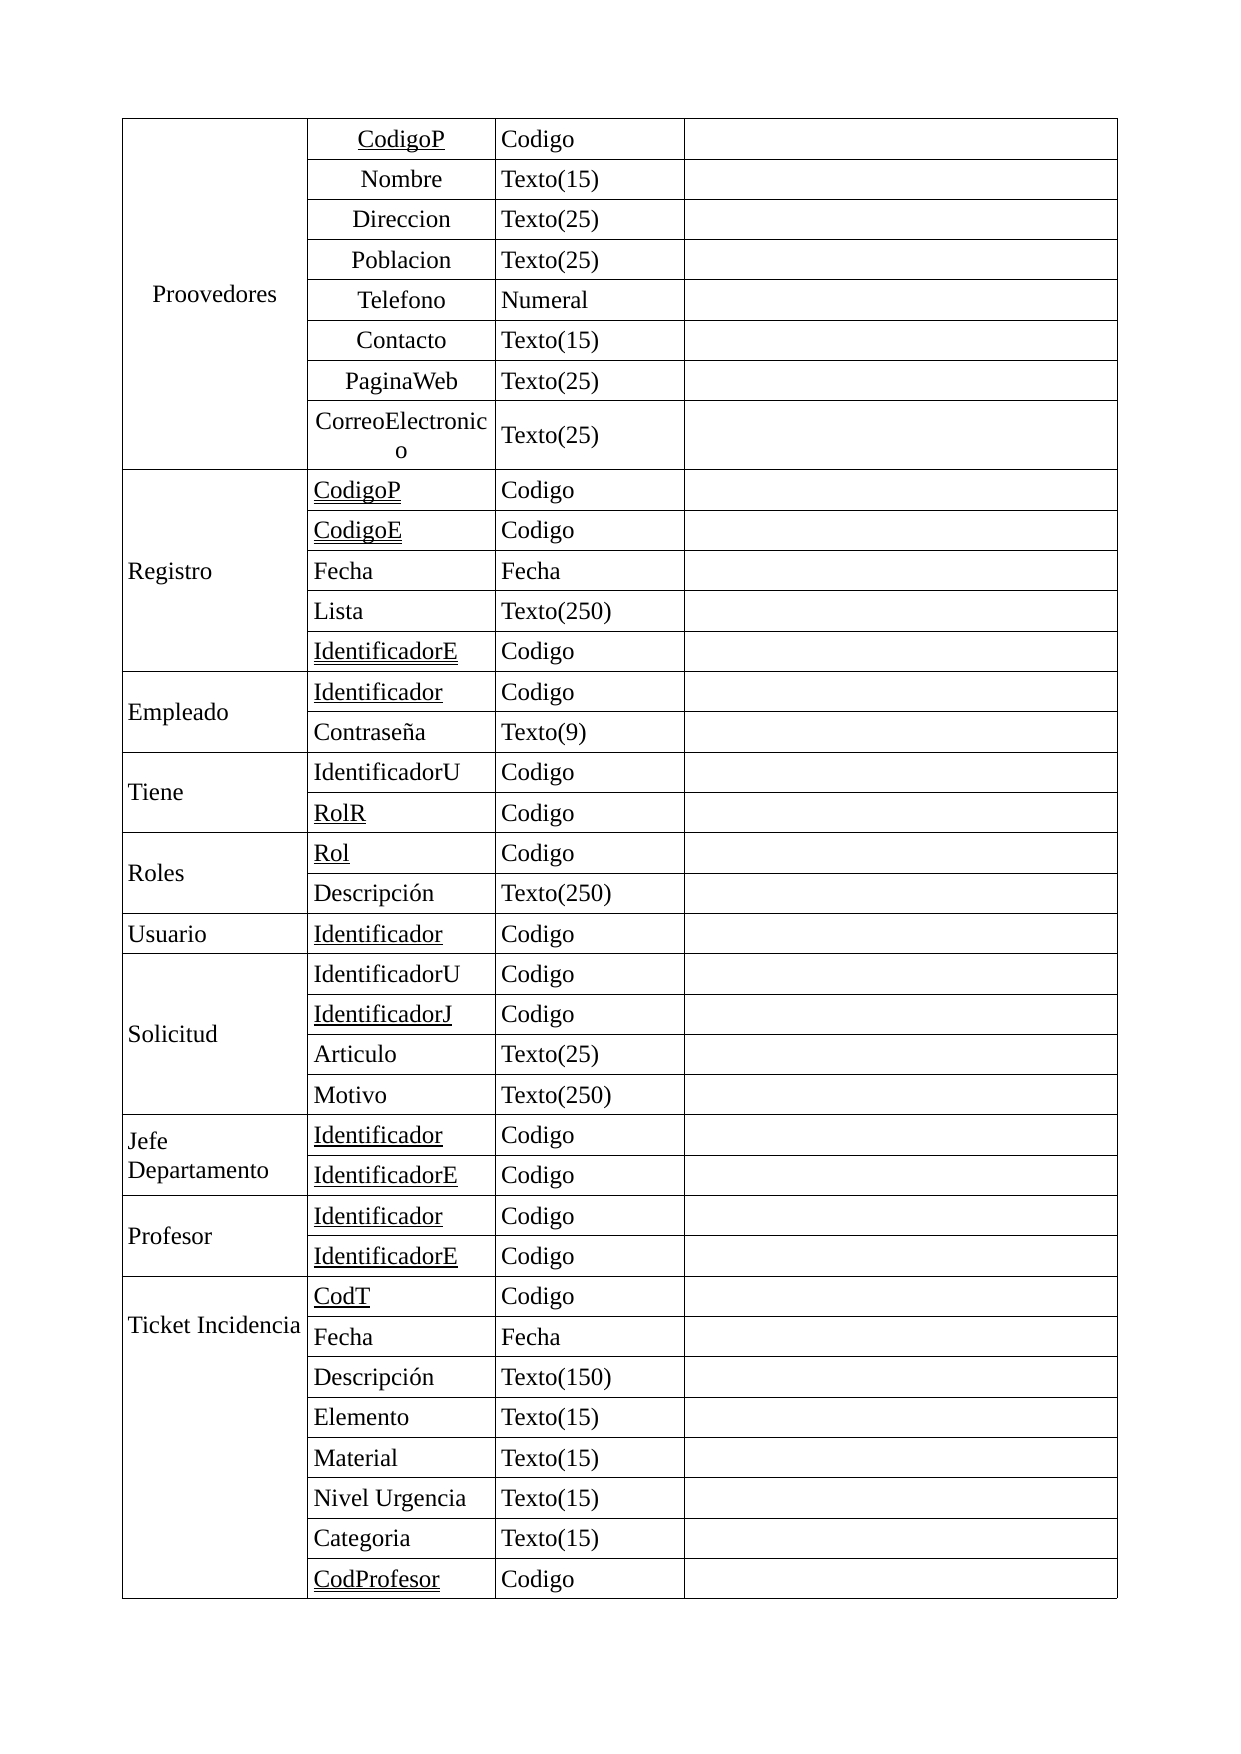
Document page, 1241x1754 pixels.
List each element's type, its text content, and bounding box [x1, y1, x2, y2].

table_cell Texto(25) [496, 240, 684, 279]
table_cell [685, 470, 1117, 510]
table_cell Texto(9) [496, 712, 684, 752]
table_cell Codigo [496, 793, 684, 832]
table_cell [685, 1357, 1117, 1397]
table_cell Fecha [496, 1317, 684, 1356]
table_cell Articulo [308, 1035, 495, 1074]
table_cell RolR [308, 793, 495, 832]
table_cell Texto(25) [496, 361, 684, 400]
table_cell Direccion [308, 200, 495, 239]
table_cell IdentificadorJ [308, 995, 495, 1034]
table_cell Texto(25) [496, 1035, 684, 1074]
table_cell [685, 321, 1117, 360]
table_cell Identificador [308, 914, 495, 953]
table_cell Texto(25) [496, 200, 684, 239]
table_cell Fecha [308, 1317, 495, 1356]
table_cell Codigo [496, 511, 684, 550]
table_cell [685, 401, 1117, 469]
table_cell Telefono [308, 280, 495, 320]
table_cell [685, 361, 1117, 400]
table_cell Texto(15) [496, 1519, 684, 1558]
table_cell Tiene [123, 753, 307, 832]
table_cell PaginaWeb [308, 361, 495, 400]
table_cell Texto(150) [496, 1357, 684, 1397]
table_cell Contraseña [308, 712, 495, 752]
table_cell Contacto [308, 321, 495, 360]
table_cell Motivo [308, 1075, 495, 1114]
table_cell Descripción [308, 874, 495, 913]
table_cell [685, 1559, 1117, 1598]
table_cell Texto(15) [496, 1438, 684, 1477]
table_cell Texto(15) [496, 160, 684, 199]
table_cell Codigo [496, 995, 684, 1034]
table_cell Identificador [308, 672, 495, 711]
table_cell IdentificadorE [308, 1236, 495, 1276]
table_cell Material [308, 1438, 495, 1477]
table_cell Descripción [308, 1357, 495, 1397]
table_cell Codigo [496, 753, 684, 792]
table_cell [685, 160, 1117, 199]
table_cell Codigo [496, 1156, 684, 1195]
table_cell Rol [308, 833, 495, 872]
table_cell Codigo [496, 470, 684, 510]
table_cell Proovedores [123, 119, 307, 469]
table_cell Roles [123, 833, 307, 913]
table_cell [685, 1196, 1117, 1235]
table_cell Codigo [496, 833, 684, 872]
table_cell Registro [123, 470, 307, 671]
table_cell [685, 1398, 1117, 1437]
table_cell CorreoElectronico [308, 401, 495, 469]
table_cell Usuario [123, 914, 307, 953]
table_cell [685, 1519, 1117, 1558]
table_cell Identificador [308, 1196, 495, 1235]
table_cell Texto(15) [496, 321, 684, 360]
table_cell [685, 1075, 1117, 1114]
table_cell [685, 914, 1117, 953]
table_cell CodigoP [308, 470, 495, 510]
table_cell Nivel Urgencia [308, 1478, 495, 1517]
table_cell [685, 200, 1117, 239]
table_cell CodigoP [308, 119, 495, 158]
table_cell [685, 753, 1117, 792]
table_cell Numeral [496, 280, 684, 320]
table_cell Jefe Departamento [123, 1115, 307, 1195]
table_cell [685, 119, 1117, 158]
table_cell CodProfesor [308, 1559, 495, 1598]
table_cell Solicitud [123, 954, 307, 1114]
table_cell Texto(15) [496, 1478, 684, 1517]
table_cell [685, 833, 1117, 872]
table_cell CodT [308, 1277, 495, 1316]
table_cell Categoria [308, 1519, 495, 1558]
table_cell Codigo [496, 672, 684, 711]
table_cell [685, 591, 1117, 631]
table_cell [685, 995, 1117, 1034]
table_cell Codigo [496, 1236, 684, 1276]
table_cell Codigo [496, 1277, 684, 1316]
table_cell [685, 1236, 1117, 1276]
table_cell Ticket Incidencia [123, 1277, 307, 1598]
table_cell [685, 712, 1117, 752]
table_cell Fecha [308, 551, 495, 590]
table_cell IdentificadorE [308, 1156, 495, 1195]
table_cell [685, 1156, 1117, 1195]
table_cell Identificador [308, 1115, 495, 1155]
table_cell [685, 632, 1117, 671]
table_cell [685, 280, 1117, 320]
table_cell IdentificadorE [308, 632, 495, 671]
table_cell [685, 672, 1117, 711]
table_cell Empleado [123, 672, 307, 752]
table_cell Elemento [308, 1398, 495, 1437]
table_cell [685, 1035, 1117, 1074]
table_cell Lista [308, 591, 495, 631]
table_cell Nombre [308, 160, 495, 199]
table_cell [685, 1317, 1117, 1356]
table_cell [685, 874, 1117, 913]
table_cell [685, 793, 1117, 832]
table_cell [685, 1115, 1117, 1155]
table_cell [685, 1438, 1117, 1477]
table_cell [685, 551, 1117, 590]
table_cell Profesor [123, 1196, 307, 1276]
table_cell [685, 240, 1117, 279]
table_cell IdentificadorU [308, 753, 495, 792]
table_cell Texto(15) [496, 1398, 684, 1437]
table_cell Codigo [496, 1559, 684, 1598]
table_cell Codigo [496, 1115, 684, 1155]
table_cell CodigoE [308, 511, 495, 550]
table_cell Codigo [496, 632, 684, 671]
table_cell Texto(250) [496, 1075, 684, 1114]
table_cell Codigo [496, 954, 684, 993]
table_cell [685, 1478, 1117, 1517]
table_cell IdentificadorU [308, 954, 495, 993]
table_cell [685, 511, 1117, 550]
table_cell [685, 954, 1117, 993]
table_cell Texto(250) [496, 874, 684, 913]
table_cell Codigo [496, 914, 684, 953]
table_cell Poblacion [308, 240, 495, 279]
table_cell Codigo [496, 1196, 684, 1235]
table_cell [685, 1277, 1117, 1316]
table_cell Fecha [496, 551, 684, 590]
table_cell Texto(25) [496, 401, 684, 469]
table_cell Texto(250) [496, 591, 684, 631]
table_cell Codigo [496, 119, 684, 158]
